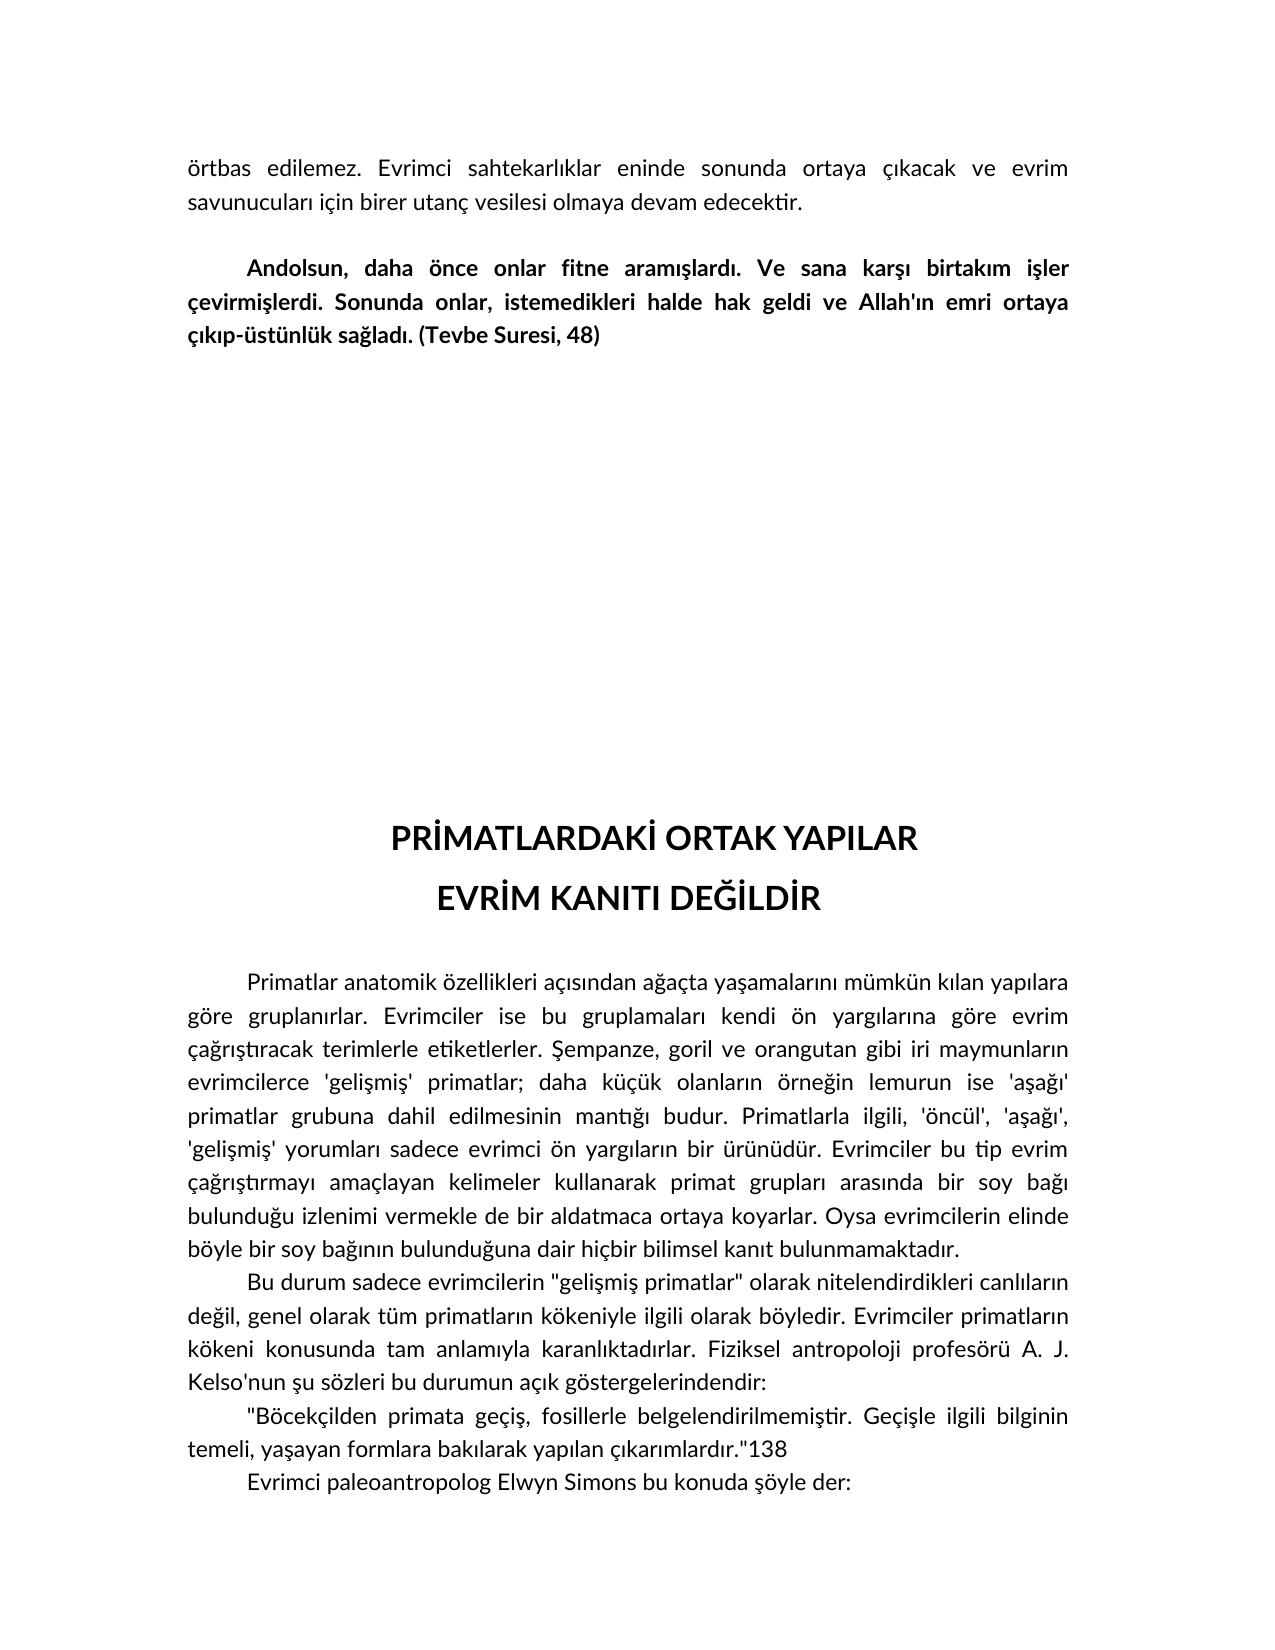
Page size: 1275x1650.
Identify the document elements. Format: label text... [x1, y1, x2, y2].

text Bu durum sadece evrimcilerin "gelişmiş primatlar" olarak nitelendirdikleri canlıların değil, genel olarak tüm primatların kökeniyle ilgili olarak böyledir. Evrimciler primatların kökeni konusunda tam anlamıyla karanlıktadırlar. Fiziksel antropoloji profesörü A. J. Kelso'nun şu sözleri bu durumun açık göstergelerindendir: [187, 1264, 1070, 1397]
subtitle Primatlardaki Ortak Yapılar Evrim Kanıtı Değildir [187, 818, 1070, 918]
text Evrimci paleoantropolog Elwyn Simons bu konuda şöyle der: [187, 1464, 1070, 1497]
text "Böcekçilden primata geçiş, fosillerle belgelendirilmemiştir. Geçişle ilgili bilginin temeli, yaşayan formlara bakılarak yapılan çıkarımlardır."138 [187, 1397, 1070, 1464]
text Andolsun, daha önce onlar fitne aramışlardı. Ve sana karşı birtakım işler çevirmişlerdi. Sonunda onlar, istemedikleri halde hak geldi ve Allah'ın emri ortaya çıkıp-üstünlük sağladı. (Tevbe Suresi, 48) [187, 250, 1070, 350]
text örtbas edilemez. Evrimci sahtekarlıklar eninde sonunda ortaya çıkacak ve evrim savunucuları için birer utanç vesilesi olmaya devam edecektir. [187, 150, 1070, 217]
text Primatlar anatomik özellikleri açısından ağaçta yaşamalarını mümkün kılan yapılara göre gruplanırlar. Evrimciler ise bu gruplamaları kendi ön yargılarına göre evrim çağrıştıracak terimlerle etiketlerler. Şempanze, goril ve orangutan gibi iri maymunların evrimcilerce 'gelişmiş' primatlar; daha küçük olanların örneğin lemurun ise 'aşağı' primatlar grubuna dahil edilmesinin mantığı budur. Primatlarla ilgili, 'öncül', 'aşağı', 'gelişmiş' yorumları sadece evrimci ön yargıların bir ürünüdür. Evrimciler bu tip evrim çağrıştırmayı amaçlayan kelimeler kullanarak primat grupları arasında bir soy bağı bulunduğu izlenimi vermekle de bir aldatmaca ortaya koyarlar. Oysa evrimcilerin elinde böyle bir soy bağının bulunduğuna dair hiçbir bilimsel kanıt bulunmamaktadır. [187, 964, 1070, 1264]
